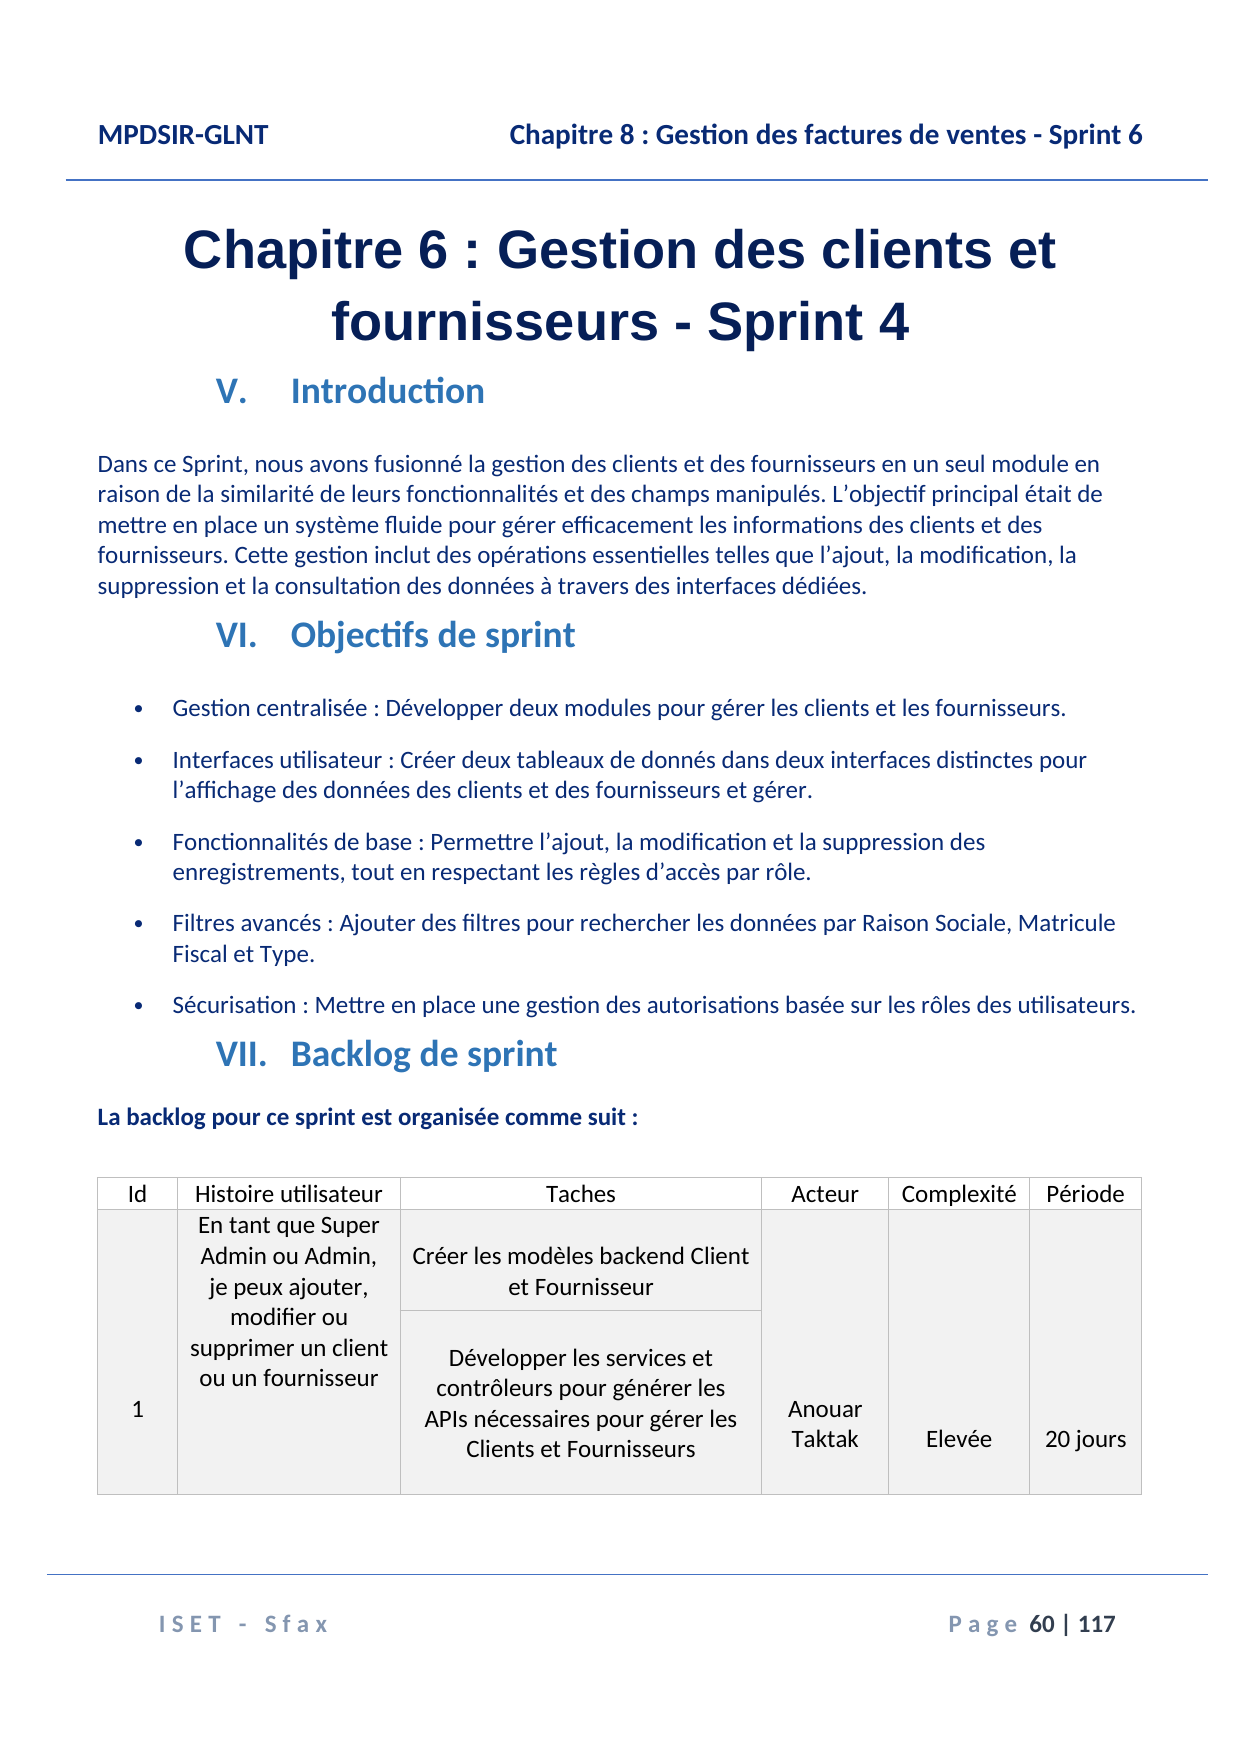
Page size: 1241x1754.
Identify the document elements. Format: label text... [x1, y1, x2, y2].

list La backlog pour ce sprint est organisée comme suit : [97, 1101, 1143, 1132]
table_header Acteur [762, 1178, 888, 1209]
table_header Histoire utilisateur [178, 1178, 400, 1209]
table_cell Créer les modèles backend Client et Fournisseur [401, 1210, 761, 1310]
table_cell Elevée [889, 1210, 1029, 1494]
table_header Taches [401, 1178, 761, 1209]
list Fonctionnalités de base : Permettre l’ajout, la modification et la suppression des enregistrements, tout en respectant les règles d’accès par rôle. [135, 826, 1143, 887]
list Sécurisation : Mettre en place une gestion des autorisations basée sur les rôles des utilisateurs. [135, 989, 1143, 1020]
table_header Complexité [889, 1178, 1029, 1209]
table_cell En tant que Super Admin ou Admin, je peux ajouter, modifier ou supprimer un client ou un fournisseur [178, 1210, 400, 1494]
table_cell 1 [98, 1210, 177, 1494]
table_header Id [98, 1178, 177, 1209]
list Gestion centralisée : Développer deux modules pour gérer les clients et les fournisseurs. [135, 692, 1143, 723]
subtitle Introduction [216, 367, 1143, 413]
table_cell 20 jours [1030, 1210, 1141, 1494]
table_cell Développer les services et contrôleurs pour générer les APIs nécessaires pour gérer les Clients et Fournisseurs [401, 1311, 761, 1494]
subtitle Chapitre 6 : Gestion des clients et fournisseurs - Sprint 4 [97, 217, 1143, 351]
text Dans ce Sprint, nous avons fusionné la gestion des clients et des fournisseurs en un seul module en raison de la similarité de leurs fonctionnalités et des champs manipulés. L’objectif principal était de mettre en place un système fluide pour gérer efficacement les informations des clients et des fournisseurs. Cette gestion inclut des opérations essentielles telles que l’ajout, la modification, la suppression et la consultation des données à travers des interfaces dédiées. [97, 448, 1143, 601]
table_cell Anouar Taktak [762, 1210, 888, 1494]
table_header Période [1030, 1178, 1141, 1209]
list Filtres avancés : Ajouter des filtres pour rechercher les données par Raison Sociale, Matricule Fiscal et Type. [135, 907, 1143, 968]
subtitle Objectifs de sprint [216, 611, 1143, 657]
list Interfaces utilisateur : Créer deux tableaux de donnés dans deux interfaces distinctes pour l’affichage des données des clients et des fournisseurs et gérer. [135, 744, 1143, 805]
subtitle Backlog de sprint [216, 1030, 1143, 1076]
